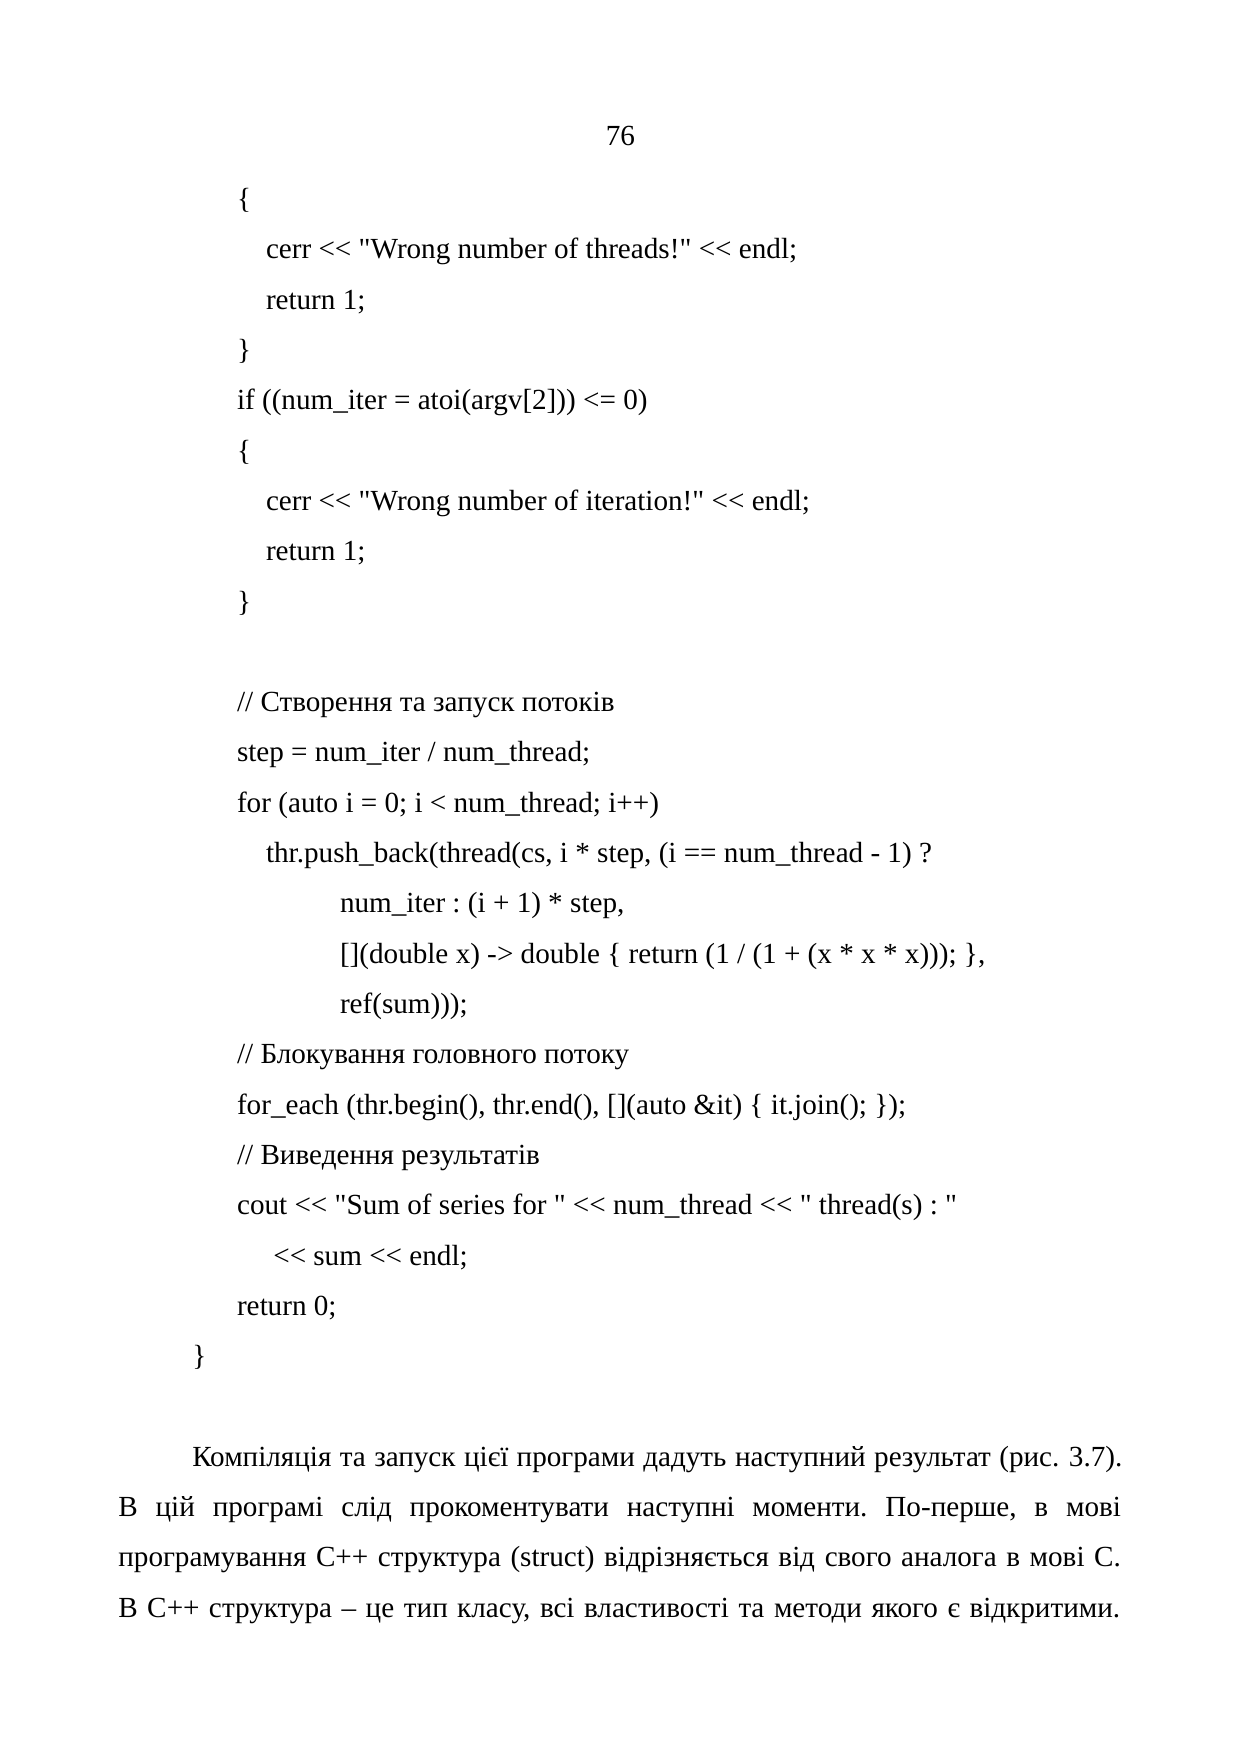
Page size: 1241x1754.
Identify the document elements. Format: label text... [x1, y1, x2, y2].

text num_iter : (i + 1) * step, [118, 886, 1122, 919]
text // Виведення результатів [118, 1137, 1122, 1171]
text { [118, 433, 1122, 466]
text } [118, 584, 1122, 617]
text << sum << endl; [118, 1238, 1122, 1271]
text for (auto i = 0; i < num_thread; i++) [118, 785, 1122, 818]
text step = num_iter / num_thread; [118, 734, 1122, 768]
text cout << "Sum of series for " << num_thread << " thread(s) : " [118, 1187, 1122, 1221]
text return 1; [118, 282, 1122, 315]
text } [118, 1338, 1122, 1372]
text { [118, 181, 1122, 215]
text for_each (thr.begin(), thr.end(), [](auto &it) { it.join(); }); [118, 1087, 1122, 1120]
text ref(sum))); [118, 986, 1122, 1020]
text } [118, 332, 1122, 366]
text if ((num_iter = atoi(argv[2])) <= 0) [118, 382, 1122, 416]
text // Блокування головного потоку [118, 1036, 1122, 1070]
text [](double x) -> double { return (1 / (1 + (x * x * x))); }, [118, 936, 1122, 969]
text // Створення та запуск потоків [118, 684, 1122, 718]
text thr.push_back(thread(cs, i * step, (i == num_thread - 1) ? [118, 835, 1122, 869]
text return 0; [118, 1288, 1122, 1322]
text return 1; [118, 533, 1122, 567]
text cerr << "Wrong number of threads!" << endl; [118, 231, 1122, 265]
text cerr << "Wrong number of iteration!" << endl; [118, 483, 1122, 517]
text Компіляція та запуск цієї програми дадуть наступний результат (рис. 3.7). В цій програмі слід прокоментувати наступні моменти. По-перше, в мові програмування С++ структура (struct) відрізняється від свого аналога в мові С. В С++ структура – це тип класу, всі властивості та методи якого є відкритими. [118, 1439, 1122, 1623]
